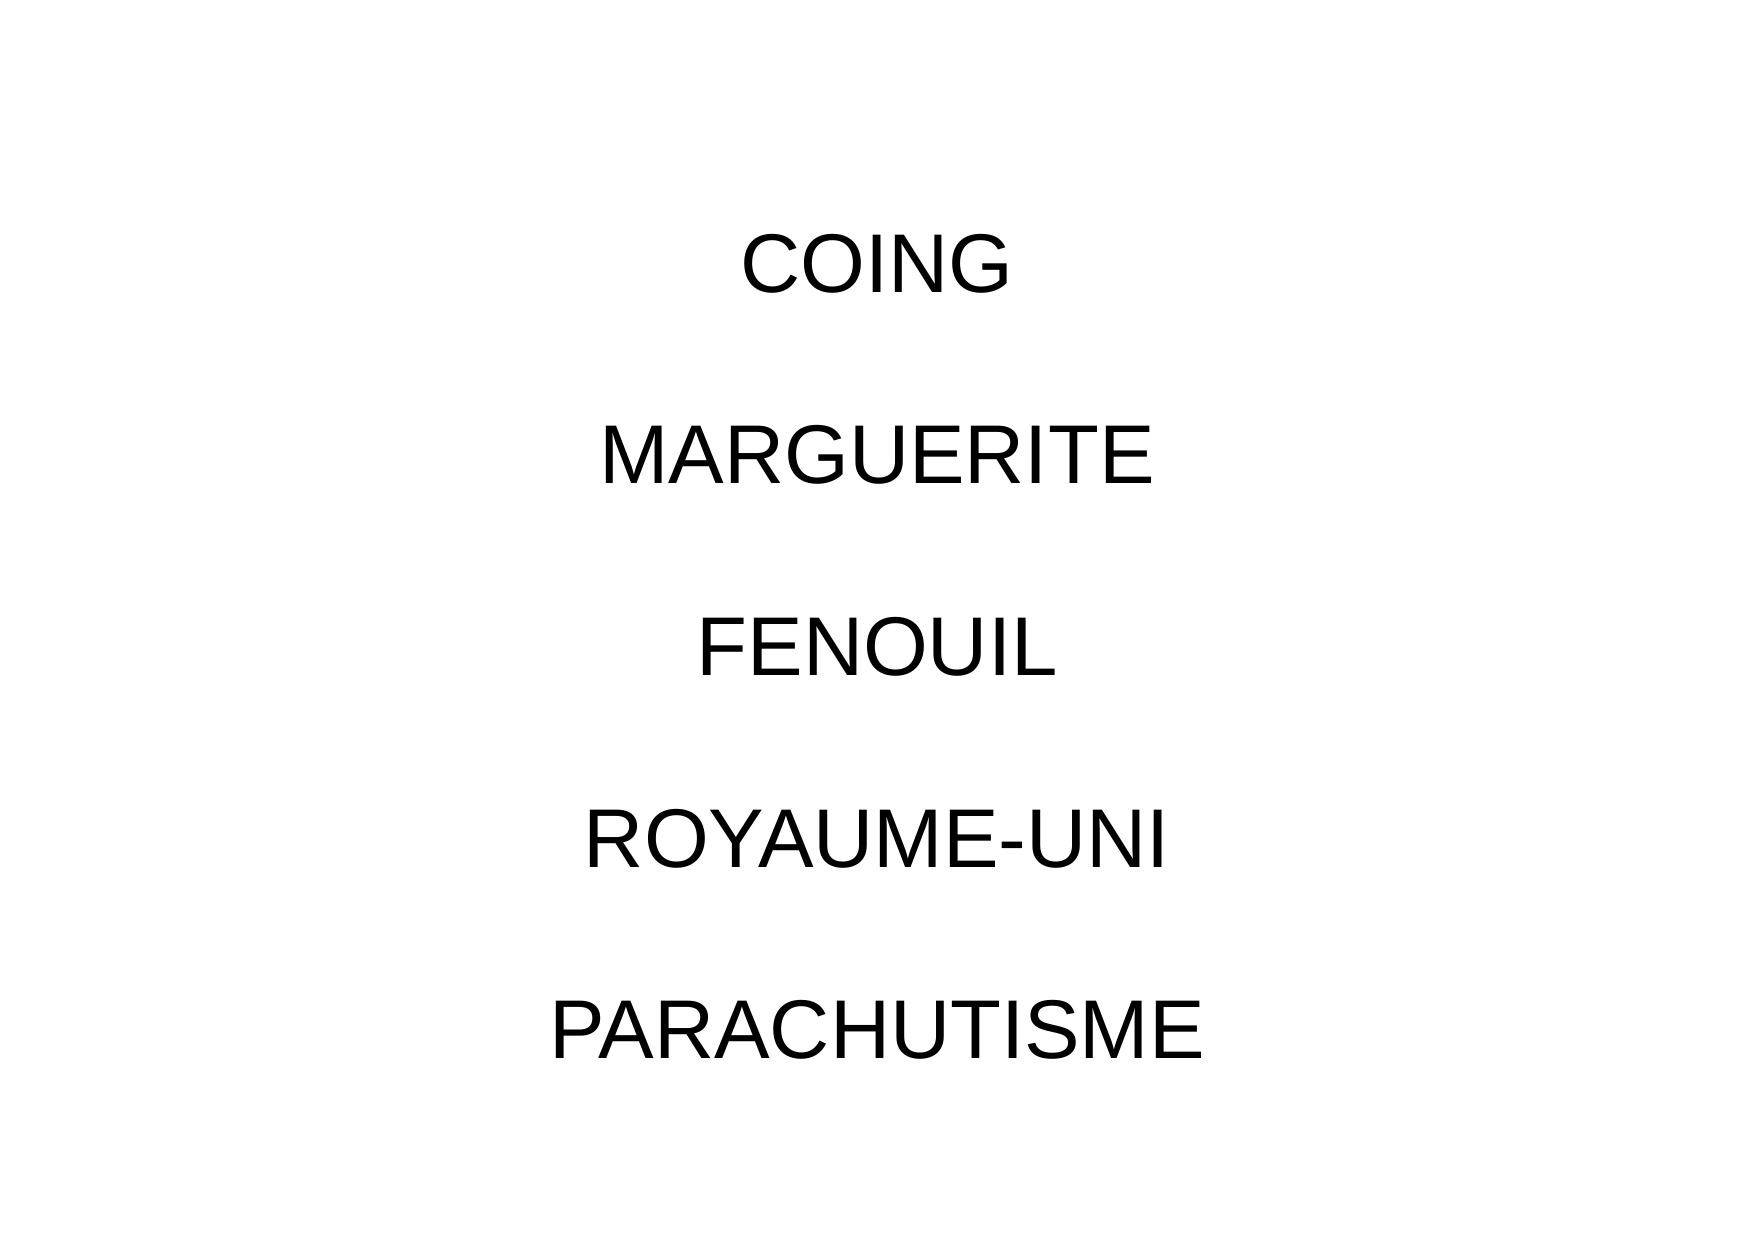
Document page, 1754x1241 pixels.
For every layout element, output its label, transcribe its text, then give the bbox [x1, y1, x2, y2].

text ROYAUME-UNI [118, 789, 1636, 885]
text FENOUIL [118, 597, 1636, 693]
text PARACHUTISME [118, 981, 1636, 1076]
text COING [118, 214, 1636, 310]
text MARGUERITE [118, 406, 1636, 501]
